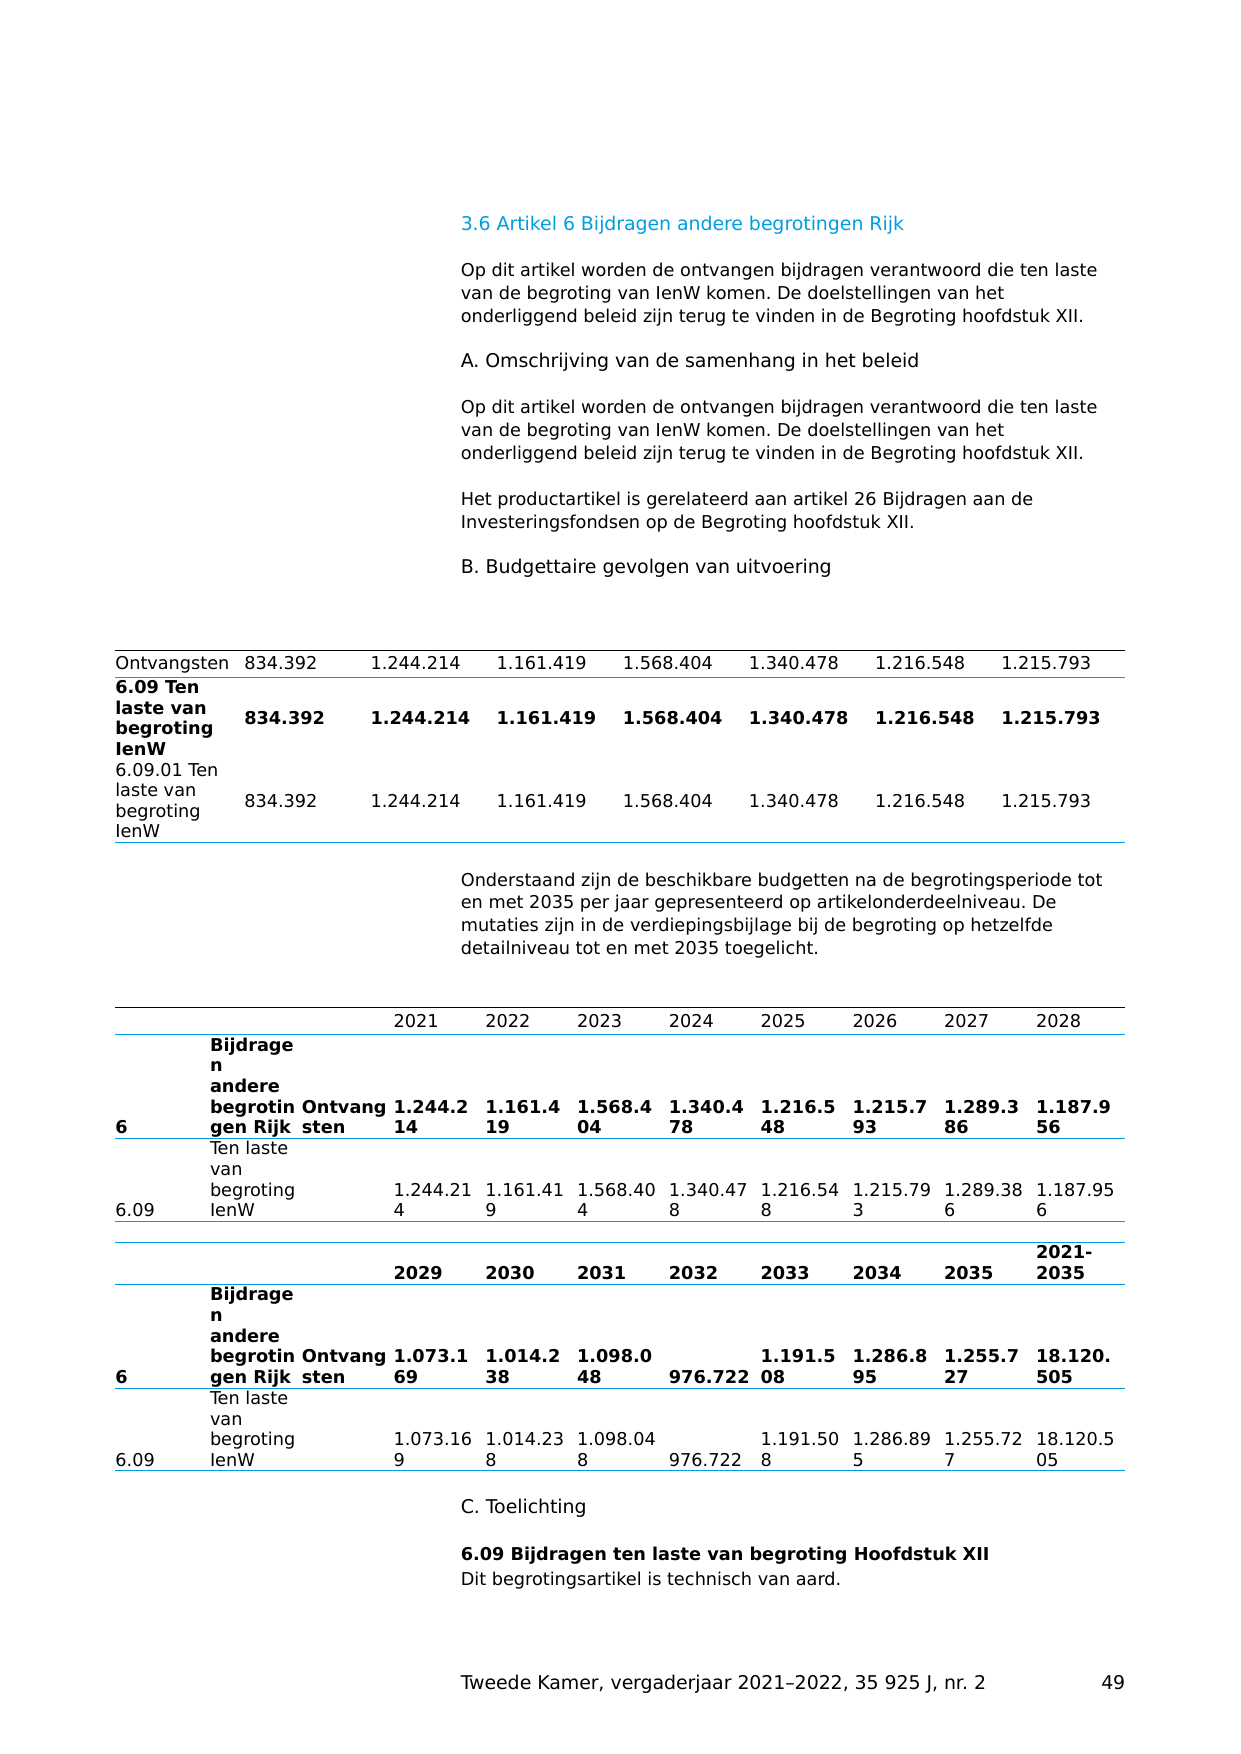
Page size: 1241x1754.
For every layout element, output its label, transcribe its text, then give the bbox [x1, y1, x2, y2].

table_cell 2030 [482, 1243, 574, 1284]
table_cell [574, 1222, 666, 1242]
table_cell 1.568.404 [574, 1035, 666, 1138]
table_cell 6.09.01 Ten laste van begroting IenW [115, 760, 241, 842]
table_cell 18.120.505 [1033, 1389, 1125, 1470]
table_cell 2021 [390, 1008, 482, 1034]
table_cell 1.073.169 [390, 1285, 482, 1387]
table_cell [758, 1222, 849, 1242]
table_cell 2026 [849, 1008, 941, 1034]
table_cell 2033 [758, 1243, 849, 1284]
table_cell 1.216.548 [872, 678, 998, 759]
table_cell 1.286.895 [849, 1389, 941, 1470]
table_cell 1.216.548 [872, 760, 998, 842]
title 3.6 Artikel 6 Bijdragen andere begrotingen Rijk [461, 213, 1125, 235]
table_cell 1.286.895 [849, 1285, 941, 1387]
table_cell [1033, 1222, 1125, 1242]
table_cell 1.289.386 [941, 1035, 1033, 1138]
table_cell 1.161.419 [482, 1035, 574, 1138]
table_cell 976.722 [666, 1285, 757, 1387]
table_cell 2032 [666, 1243, 757, 1284]
table_cell [115, 1008, 299, 1034]
table_cell 1.340.478 [746, 760, 872, 842]
table_cell Ten laste van begroting IenW [207, 1389, 299, 1470]
text Het productartikel is gerelateerd aan artikel 26 Bijdragen aan de Investeringsfondsen op de Begroting hoofdstuk XII. [461, 487, 1125, 533]
table_cell 1.187.956 [1033, 1035, 1125, 1138]
table_cell 1.568.404 [620, 760, 746, 842]
table_cell 1.255.727 [941, 1389, 1033, 1470]
table_cell 1.215.793 [998, 760, 1125, 842]
table_cell 2034 [849, 1243, 941, 1284]
table_cell 2029 [390, 1243, 482, 1284]
table_cell 2025 [758, 1008, 849, 1034]
table_cell 1.215.793 [849, 1139, 941, 1221]
table_cell 2028 [1033, 1008, 1125, 1034]
table_cell 1.216.548 [758, 1035, 849, 1138]
table_cell [666, 1222, 757, 1242]
table_cell 1.340.478 [666, 1035, 757, 1138]
table_cell 2021-2035 [1033, 1243, 1125, 1284]
table_cell 834.392 [241, 760, 367, 842]
table_header Tabel 29 Budgettaire gevolgen van de uitvoering art. 6 Bijdragen andere begrotingen Rijk (bedragen x € 1.000) [115, 602, 1125, 649]
table_cell 6.09 [115, 1389, 207, 1470]
table_cell 1.215.793 [998, 678, 1125, 759]
text Op dit artikel worden de ontvangen bijdragen verantwoord die ten laste van de begroting van IenW komen. De doelstellingen van het onderliggend beleid zijn terug te vinden in de Begroting hoofdstuk XII. [461, 258, 1125, 327]
table_cell 6 [115, 1035, 207, 1138]
table_cell [115, 1222, 207, 1242]
table_cell 1.161.419 [482, 1139, 574, 1221]
table_cell [482, 1222, 574, 1242]
table_cell Ten laste van begroting IenW [207, 1139, 299, 1221]
table_cell 1.014.238 [482, 1389, 574, 1470]
table_cell 1.098.048 [574, 1389, 666, 1470]
table_cell 834.392 [241, 678, 367, 759]
table_cell 2023 [574, 1008, 666, 1034]
table_cell [390, 1222, 482, 1242]
table_cell 6.09 [115, 1139, 207, 1221]
table_cell [299, 1139, 390, 1221]
table_cell 1.073.169 [390, 1389, 482, 1470]
table_cell 1.014.238 [482, 1285, 574, 1387]
table_cell 1.161.419 [494, 760, 620, 842]
table_cell [849, 1222, 941, 1242]
table_cell 6.09 Ten laste van begroting IenW [115, 678, 241, 759]
table_cell 834.392 [241, 651, 367, 677]
table_cell 1.187.956 [1033, 1139, 1125, 1221]
table_cell [299, 1222, 390, 1242]
table_cell Bijdragen andere begrotingen Rijk [207, 1285, 299, 1387]
table_cell 976.722 [666, 1389, 757, 1470]
table_cell [299, 1008, 390, 1034]
table_cell 1.340.478 [746, 651, 872, 677]
table_cell Bijdragen andere begrotingen Rijk [207, 1035, 299, 1138]
table_cell 1.244.214 [368, 651, 493, 677]
table_cell 2031 [574, 1243, 666, 1284]
table_cell [941, 1222, 1033, 1242]
table_header Tabel 30 Artikel 6 Bijdragen andere begrotingen Rijk (bedragen x € 1.000) [115, 982, 1125, 1007]
table_cell 1.215.793 [998, 651, 1125, 677]
table_cell 1.191.508 [758, 1389, 849, 1470]
table_cell 1.191.508 [758, 1285, 849, 1387]
text Op dit artikel worden de ontvangen bijdragen verantwoord die ten laste van de begroting van IenW komen. De doelstellingen van het onderliggend beleid zijn terug te vinden in de Begroting hoofdstuk XII. [461, 396, 1125, 464]
table_cell 18.120.505 [1033, 1285, 1125, 1387]
table_cell 2022 [482, 1008, 574, 1034]
table_cell Ontvangsten [299, 1035, 390, 1138]
table_cell [207, 1222, 299, 1242]
table_cell 1.244.214 [368, 678, 493, 759]
table_cell 1.340.478 [666, 1139, 757, 1221]
table_cell 1.161.419 [494, 651, 620, 677]
table_cell 1.244.214 [390, 1035, 482, 1138]
title C. Toelichting [461, 1496, 1125, 1518]
table_cell 2024 [666, 1008, 757, 1034]
table_cell 1.161.419 [494, 678, 620, 759]
text Dit begrotingsartikel is technisch van aard. [461, 1567, 1125, 1589]
table_cell 1.216.548 [872, 651, 998, 677]
table_cell 1.244.214 [390, 1139, 482, 1221]
title A. Omschrijving van de samenhang in het beleid [461, 350, 1125, 372]
table_cell 1.244.214 [368, 760, 493, 842]
title B. Budgettaire gevolgen van uitvoering [461, 556, 1125, 578]
table_cell 2035 [941, 1243, 1033, 1284]
table_cell Ontvangsten [115, 651, 241, 677]
table_cell 1.255.727 [941, 1285, 1033, 1387]
table_cell [115, 1243, 299, 1284]
table_cell 2027 [941, 1008, 1033, 1034]
table_cell Ontvangsten [299, 1285, 390, 1387]
table_cell 1.340.478 [746, 678, 872, 759]
table_cell 1.289.386 [941, 1139, 1033, 1221]
table_cell 6 [115, 1285, 207, 1387]
table_cell 1.568.404 [620, 678, 746, 759]
table_cell 1.568.404 [574, 1139, 666, 1221]
table_cell 1.098.048 [574, 1285, 666, 1387]
table_cell [299, 1243, 390, 1284]
table_cell [299, 1389, 390, 1470]
table_cell 1.568.404 [620, 651, 746, 677]
text 6.09 Bijdragen ten laste van begroting Hoofdstuk XII [461, 1542, 1125, 1564]
text Onderstaand zijn de beschikbare budgetten na de begrotingsperiode tot en met 2035 per jaar gepresenteerd op artikelonderdeelniveau. De mutaties zijn in de verdiepingsbijlage bij de begroting op hetzelfde detailniveau tot en met 2035 toegelicht. [461, 868, 1125, 959]
table_cell 1.215.793 [849, 1035, 941, 1138]
table_cell 1.216.548 [758, 1139, 849, 1221]
